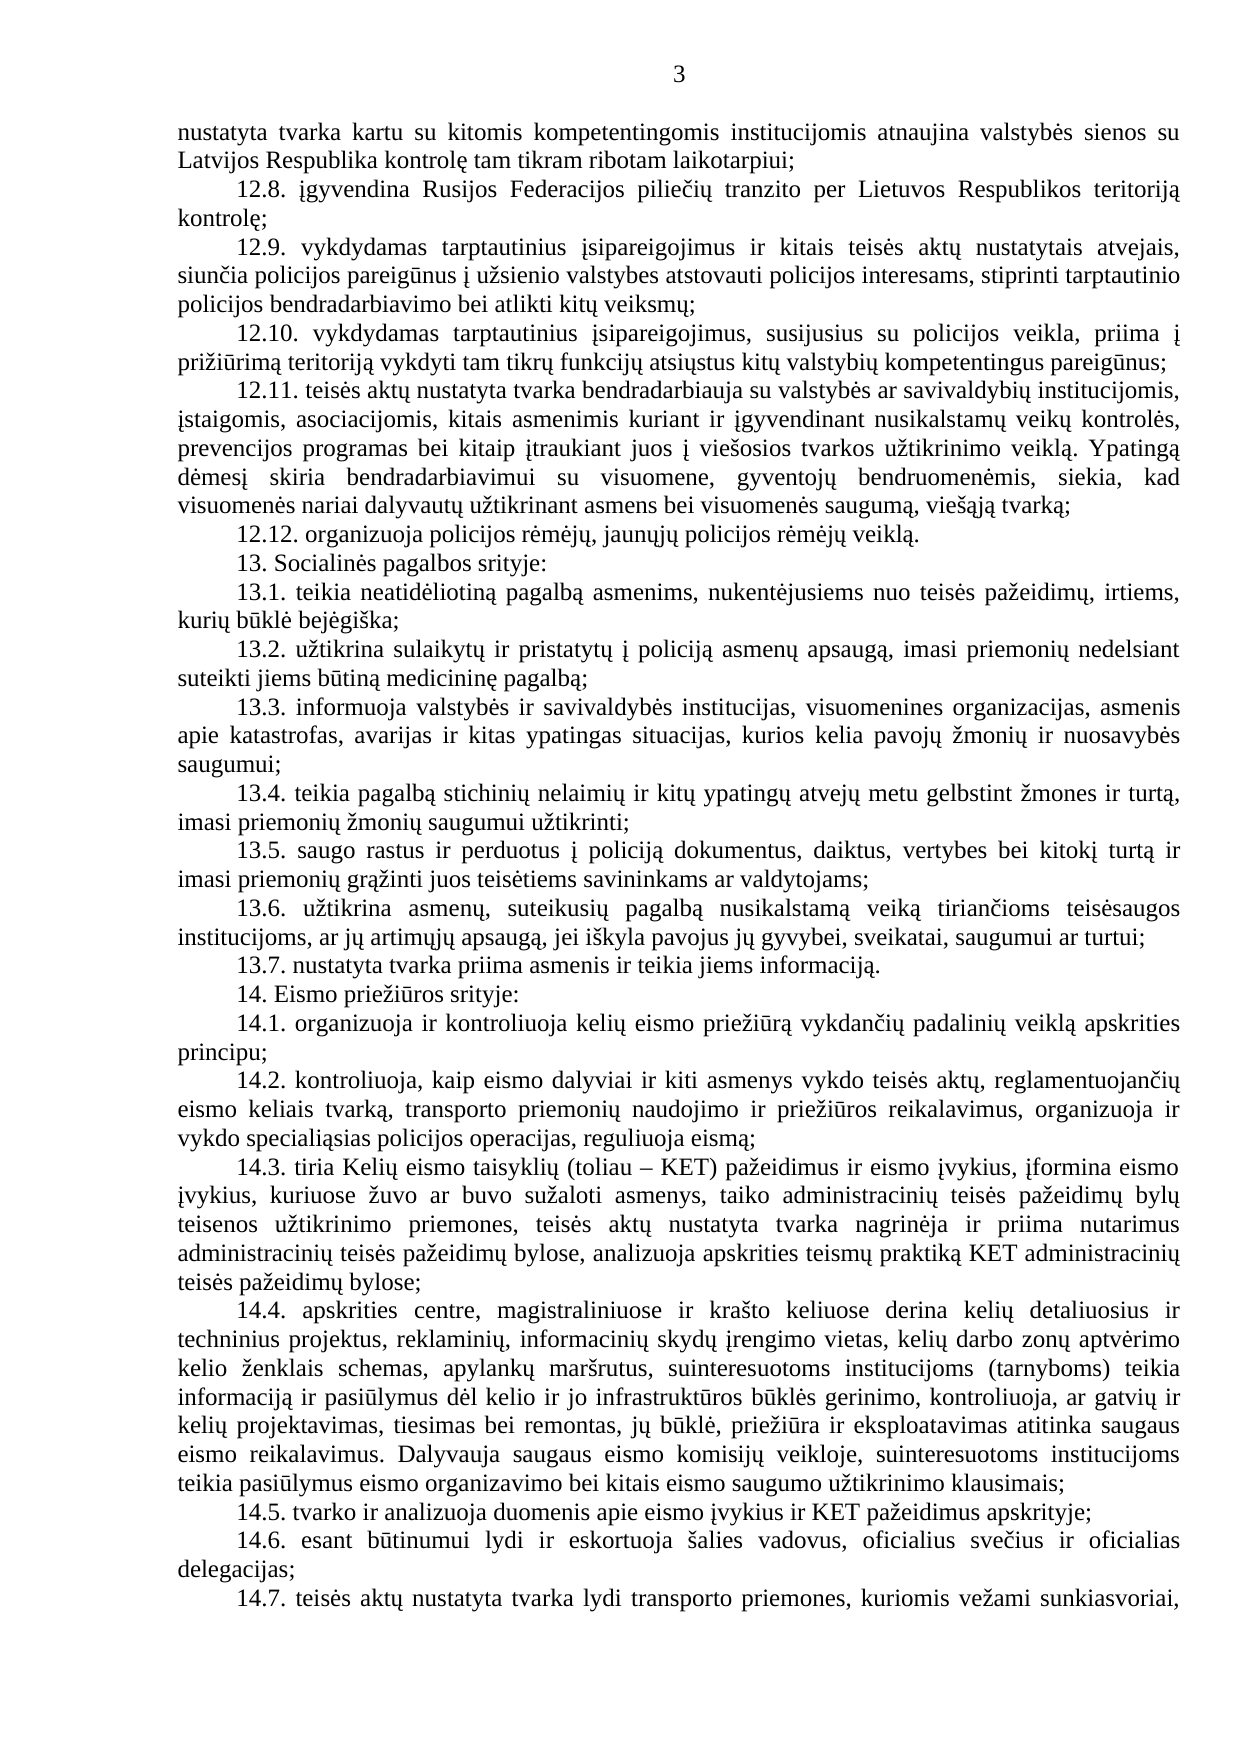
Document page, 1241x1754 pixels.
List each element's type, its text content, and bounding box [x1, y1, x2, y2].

text 14.2. kontroliuoja, kaip eismo dalyviai ir kiti asmenys vykdo teisės aktų, reglamentuojančių eismo keliais tvarką, transporto priemonių naudojimo ir priežiūros reikalavimus, organizuoja ir vykdo specialiąsias policijos operacijas, reguliuoja eismą; [177, 1065, 1181, 1152]
text 13.1. teikia neatidėliotiną pagalbą asmenims, nukentėjusiems nuo teisės pažeidimų, irtiems, kurių būklė bejėgiška; [177, 577, 1181, 634]
text 13.3. informuoja valstybės ir savivaldybės institucijas, visuomenines organizacijas, asmenis apie katastrofas, avarijas ir kitas ypatingas situacijas, kurios kelia pavojų žmonių ir nuosavybės saugumui; [177, 692, 1181, 778]
text 13.4. teikia pagalbą stichinių nelaimių ir kitų ypatingų atvejų metu gelbstint žmones ir turtą, imasi priemonių žmonių saugumui užtikrinti; [177, 778, 1181, 835]
text 13. Socialinės pagalbos srityje: [177, 548, 1181, 577]
text 13.7. nustatyta tvarka priima asmenis ir teikia jiems informaciją. [177, 950, 1181, 979]
text 14.5. tvarko ir analizuoja duomenis apie eismo įvykius ir KET pažeidimus apskrityje; [177, 1497, 1181, 1525]
text 13.5. saugo rastus ir perduotus į policiją dokumentus, daiktus, vertybes bei kitokį turtą ir imasi priemonių grąžinti juos teisėtiems savininkams ar valdytojams; [177, 835, 1181, 893]
text 14. Eismo priežiūros srityje: [177, 979, 1181, 1008]
text nustatyta tvarka kartu su kitomis kompetentingomis institucijomis atnaujina valstybės sienos su Latvijos Respublika kontrolę tam tikram ribotam laikotarpiui; [177, 117, 1181, 174]
text 13.2. užtikrina sulaikytų ir pristatytų į policiją asmenų apsaugą, imasi priemonių nedelsiant suteikti jiems būtiną medicininę pagalbą; [177, 634, 1181, 692]
text 14.4. apskrities centre, magistraliniuose ir krašto keliuose derina kelių detaliuosius ir techninius projektus, reklaminių, informacinių skydų įrengimo vietas, kelių darbo zonų aptvėrimo kelio ženklais schemas, apylankų maršrutus, suinteresuotoms institucijoms (tarnyboms) teikia informaciją ir pasiūlymus dėl kelio ir jo infrastruktūros būklės gerinimo, kontroliuoja, ar gatvių ir kelių projektavimas, tiesimas bei remontas, jų būklė, priežiūra ir eksploatavimas atitinka saugaus eismo reikalavimus. Dalyvauja saugaus eismo komisijų veikloje, suinteresuotoms institucijoms teikia pasiūlymus eismo organizavimo bei kitais eismo saugumo užtikrinimo klausimais; [177, 1295, 1181, 1497]
text 12.9. vykdydamas tarptautinius įsipareigojimus ir kitais teisės aktų nustatytais atvejais, siunčia policijos pareigūnus į užsienio valstybes atstovauti policijos interesams, stiprinti tarptautinio policijos bendradarbiavimo bei atlikti kitų veiksmų; [177, 232, 1181, 318]
text 12.11. teisės aktų nustatyta tvarka bendradarbiauja su valstybės ar savivaldybių institucijomis, įstaigomis, asociacijomis, kitais asmenimis kuriant ir įgyvendinant nusikalstamų veikų kontrolės, prevencijos programas bei kitaip įtraukiant juos į viešosios tvarkos užtikrinimo veiklą. Ypatingą dėmesį skiria bendradarbiavimui su visuomene, gyventojų bendruomenėmis, siekia, kad visuomenės nariai dalyvautų užtikrinant asmens bei visuomenės saugumą, viešąją tvarką; [177, 375, 1181, 519]
text 12.12. organizuoja policijos rėmėjų, jaunųjų policijos rėmėjų veiklą. [177, 519, 1181, 548]
text 12.8. įgyvendina Rusijos Federacijos piliečių tranzito per Lietuvos Respublikos teritoriją kontrolę; [177, 174, 1181, 232]
text 13.6. užtikrina asmenų, suteikusių pagalbą nusikalstamą veiką tiriančioms teisėsaugos institucijoms, ar jų artimųjų apsaugą, jei iškyla pavojus jų gyvybei, sveikatai, saugumui ar turtui; [177, 893, 1181, 950]
text 14.3. tiria Kelių eismo taisyklių (toliau – KET) pažeidimus ir eismo įvykius, įformina eismo įvykius, kuriuose žuvo ar buvo sužaloti asmenys, taiko administracinių teisės pažeidimų bylų teisenos užtikrinimo priemones, teisės aktų nustatyta tvarka nagrinėja ir priima nutarimus administracinių teisės pažeidimų bylose, analizuoja apskrities teismų praktiką KET administracinių teisės pažeidimų bylose; [177, 1152, 1181, 1295]
text 14.1. organizuoja ir kontroliuoja kelių eismo priežiūrą vykdančių padalinių veiklą apskrities principu; [177, 1008, 1181, 1065]
text 14.7. teisės aktų nustatyta tvarka lydi transporto priemones, kuriomis vežami sunkiasvoriai, [177, 1583, 1181, 1612]
text 12.10. vykdydamas tarptautinius įsipareigojimus, susijusius su policijos veikla, priima į prižiūrimą teritoriją vykdyti tam tikrų funkcijų atsiųstus kitų valstybių kompetentingus pareigūnus; [177, 318, 1181, 375]
text 14.6. esant būtinumui lydi ir eskortuoja šalies vadovus, oficialius svečius ir oficialias delegacijas; [177, 1525, 1181, 1583]
